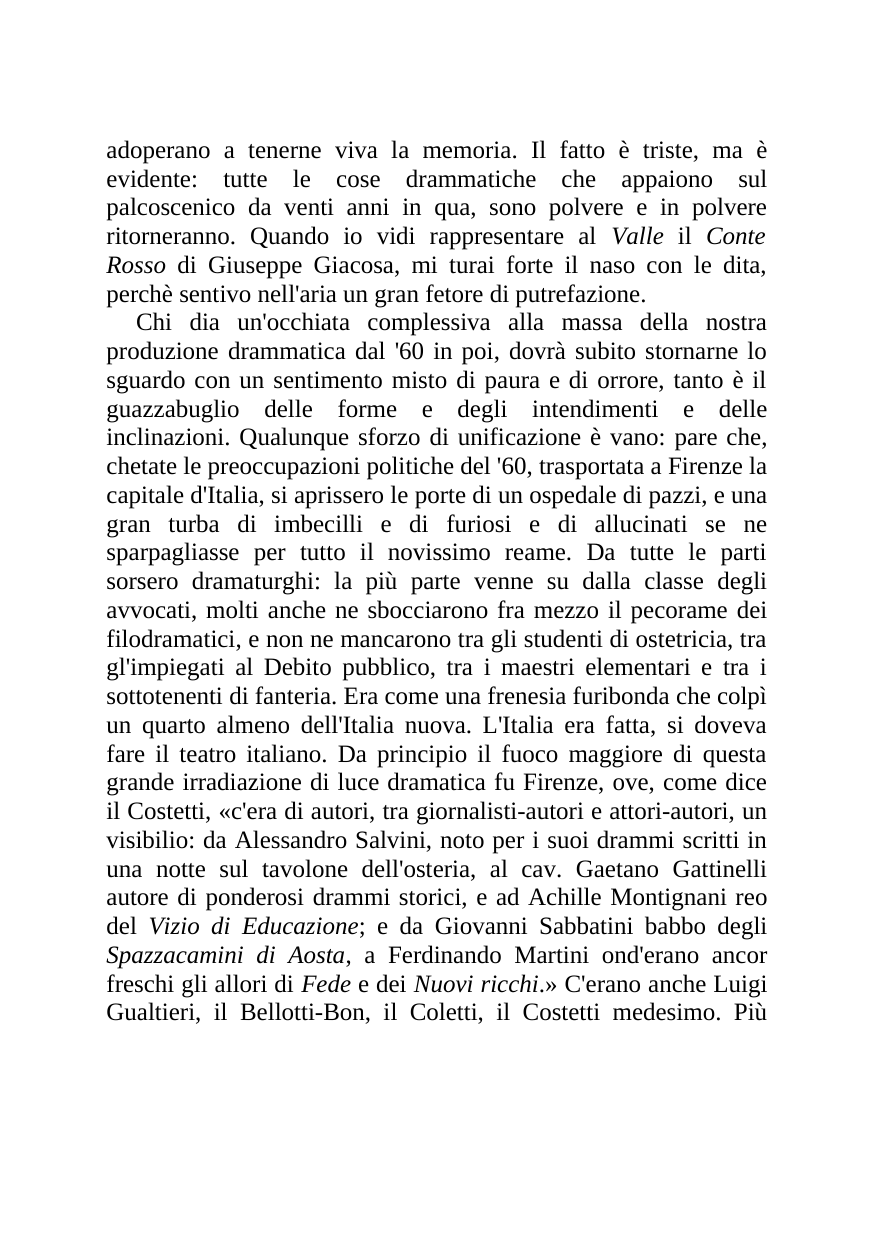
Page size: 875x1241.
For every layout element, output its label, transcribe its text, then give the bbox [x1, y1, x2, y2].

text adoperano a tenerne viva la memoria. Il fatto è triste, ma è evidente: tutte le cose drammatiche che appaiono sul palcoscenico da venti anni in qua, sono polvere e in polvere ritorneranno. Quando io vidi rappresentare al Valle il Conte Rosso di Giuseppe Giacosa, mi turai forte il naso con le dita, perchè sentivo nell'aria un gran fetore di putrefazione. [106, 135, 768, 307]
text Chi dia un'occhiata complessiva alla massa della nostra produzione drammatica dal '60 in poi, dovrà subito stornarne lo sguardo con un sentimento misto di paura e di orrore, tanto è il guazzabuglio delle forme e degli intendimenti e delle inclinazioni. Qualunque sforzo di unificazione è vano: pare che, chetate le preoccupazioni politiche del '60, trasportata a Firenze la capitale d'Italia, si aprissero le porte di un ospedale di pazzi, e una gran turba di imbecilli e di furiosi e di allucinati se ne sparpagliasse per tutto il novissimo reame. Da tutte le parti sorsero dramaturghi: la più parte venne su dalla classe degli avvocati, molti anche ne sbocciarono fra mezzo il pecorame dei filodramatici, e non ne mancarono tra gli studenti di ostetricia, tra gl'impiegati al Debito pubblico, tra i maestri elementari e tra i sottotenenti di fanteria. Era come una frenesia furibonda che colpì un quarto almeno dell'Italia nuova. L'Italia era fatta, si doveva fare il teatro italiano. Da principio il fuoco maggiore di questa grande irradiazione di luce dramatica fu Firenze, ove, come dice il Costetti, «c'era di autori, tra giornalisti-autori e attori-autori, un visibilio: da Alessandro Salvini, noto per i suoi drammi scritti in una notte sul tavolone dell'osteria, al cav. Gaetano Gattinelli autore di ponderosi drammi storici, e ad Achille Montignani reo del Vizio di Educazione; e da Giovanni Sabbatini babbo degli Spazzacamini di Aosta, a Ferdinando Martini ond'erano ancor freschi gli allori di Fede e dei Nuovi ricchi.» C'erano anche Luigi Gualtieri, il Bellotti-Bon, il Coletti, il Costetti medesimo. Più [106, 307, 768, 1026]
